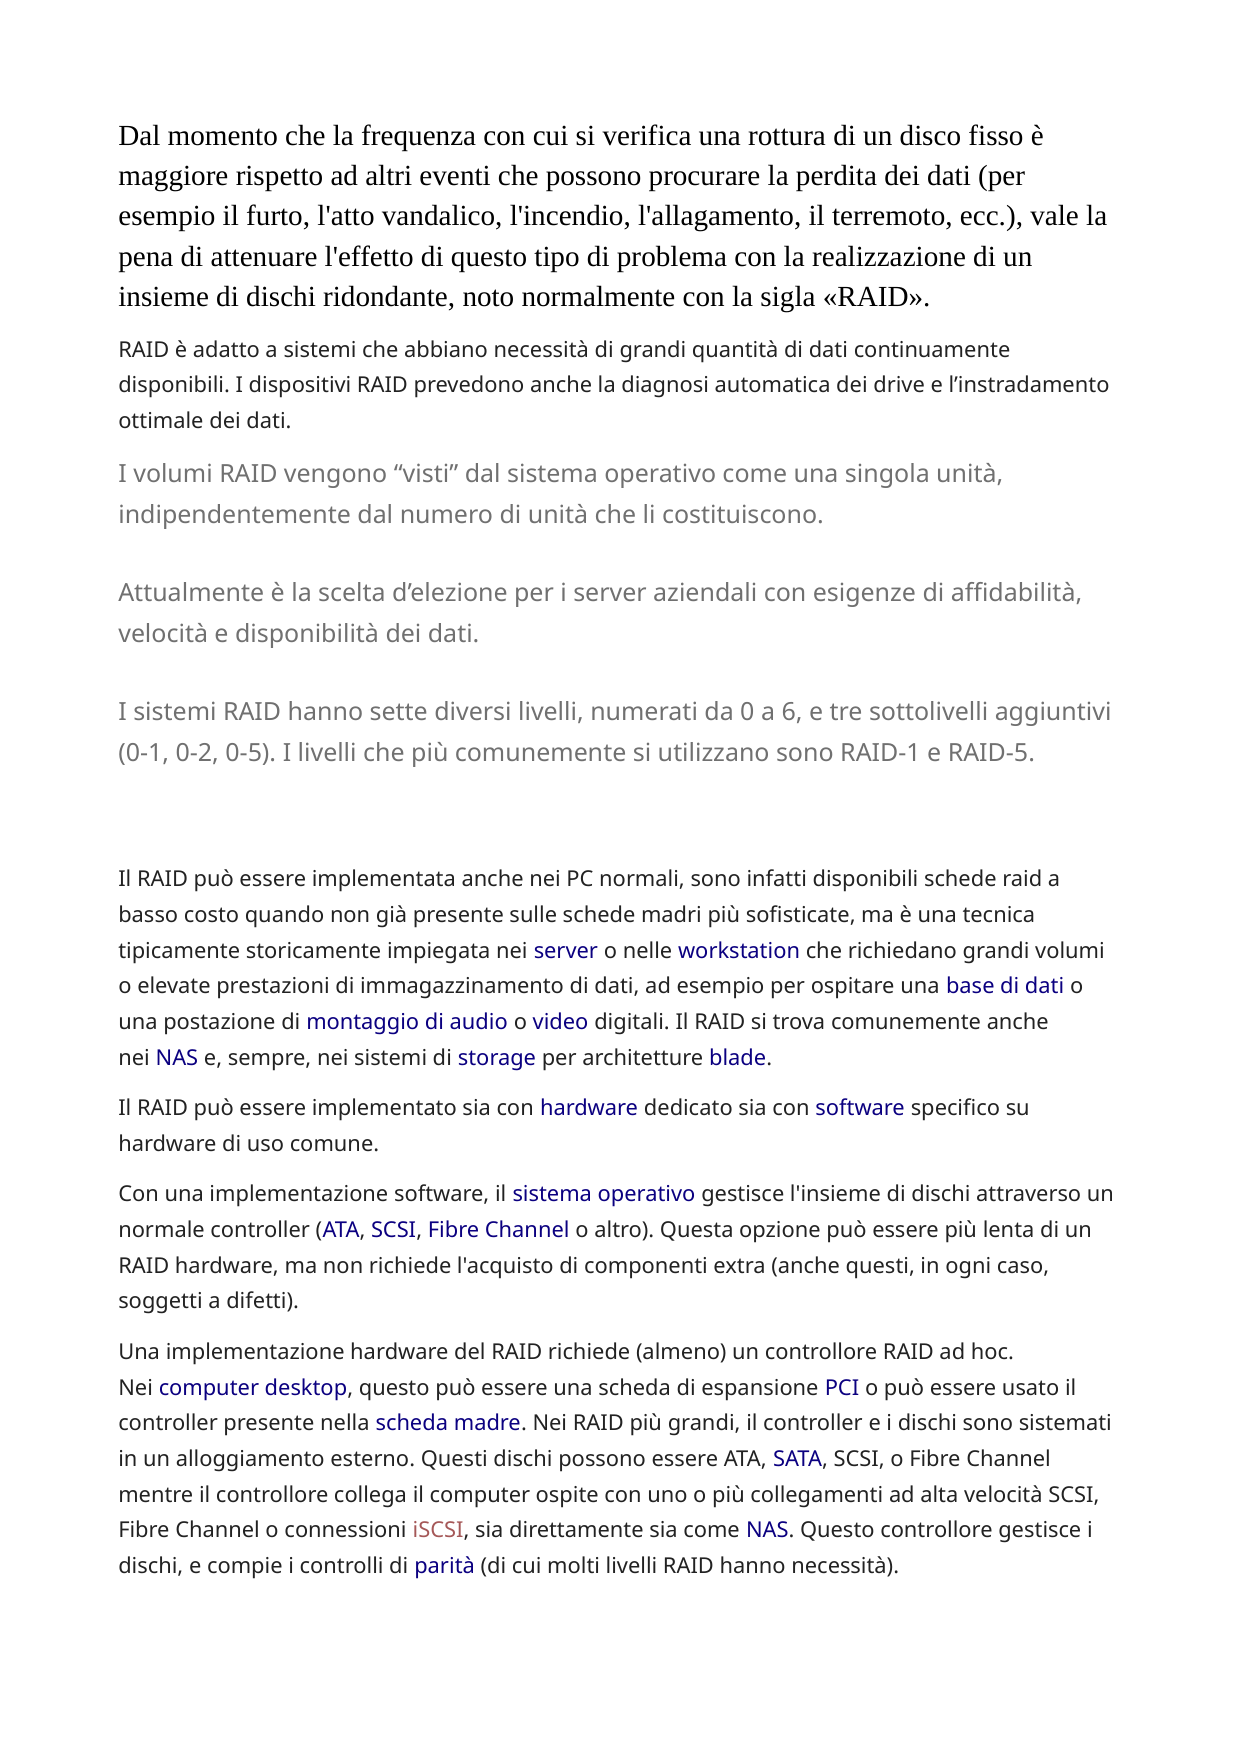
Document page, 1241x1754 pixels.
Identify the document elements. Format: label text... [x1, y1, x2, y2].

text Il RAID può essere implementato sia con hardware dedicato sia con software specifico su hardware di uso comune. [118, 1092, 1122, 1158]
text I volumi RAID vengono “visti” dal sistema operativo come una singola unità, indipendentemente dal numero di unità che li costituiscono. [118, 456, 1122, 530]
text I sistemi RAID hanno sette diversi livelli, numerati da 0 a 6, e tre sottolivelli aggiuntivi (0-1, 0-2, 0-5). I livelli che più comunemente si utilizzano sono RAID-1 e RAID-5. [118, 694, 1122, 769]
text Con una implementazione software, il sistema operativo gestisce l'insieme di dischi attraverso un normale controller (ATA, SCSI, Fibre Channel o altro). Questa opzione può essere più lenta di un RAID hardware, ma non richiede l'acquisto di componenti extra (anche questi, in ogni caso, soggetti a difetti). [118, 1178, 1122, 1315]
text Dal momento che la frequenza con cui si verifica una rottura di un disco fisso è maggiore rispetto ad altri eventi che possono procurare la perdita dei dati (per esempio il furto, l'atto vandalico, l'incendio, l'allagamento, il terremoto, ecc.), vale la pena di attenuare l'effetto di questo tipo di problema con la realizzazione di un insieme di dischi ridondante, noto normalmente con la sigla «RAID». [118, 118, 1122, 312]
text RAID è adatto a sistemi che abbiano necessità di grandi quantità di dati continuamente disponibili. I dispositivi RAID prevedono anche la diagnosi automatica dei drive e l’instradamento ottimale dei dati. [118, 334, 1122, 435]
text Attualmente è la scelta d’elezione per i server aziendali con esigenze di affidabilità, velocità e disponibilità dei dati. [118, 575, 1122, 649]
text Una implementazione hardware del RAID richiede (almeno) un controllore RAID ad hoc. Nei computer desktop, questo può essere una scheda di espansione PCI o può essere usato il controller presente nella scheda madre. Nei RAID più grandi, il controller e i dischi sono sistemati in un alloggiamento esterno. Questi dischi possono essere ATA, SATA, SCSI, o Fibre Channel mentre il controllore collega il computer ospite con uno o più collegamenti ad alta velocità SCSI, Fibre Channel o connessioni iSCSI, sia direttamente sia come NAS. Questo controllore gestisce i dischi, e compie i controlli di parità (di cui molti livelli RAID hanno necessità). [118, 1336, 1122, 1580]
text Il RAID può essere implementata anche nei PC normali, sono infatti disponibili schede raid a basso costo quando non già presente sulle schede madri più sofisticate, ma è una tecnica tipicamente storicamente impiegata nei server o nelle workstation che richiedano grandi volumi o elevate prestazioni di immagazzinamento di dati, ad esempio per ospitare una base di dati o una postazione di montaggio di audio o video digitali. Il RAID si trova comunemente anche nei NAS e, sempre, nei sistemi di storage per architetture blade. [118, 863, 1122, 1072]
